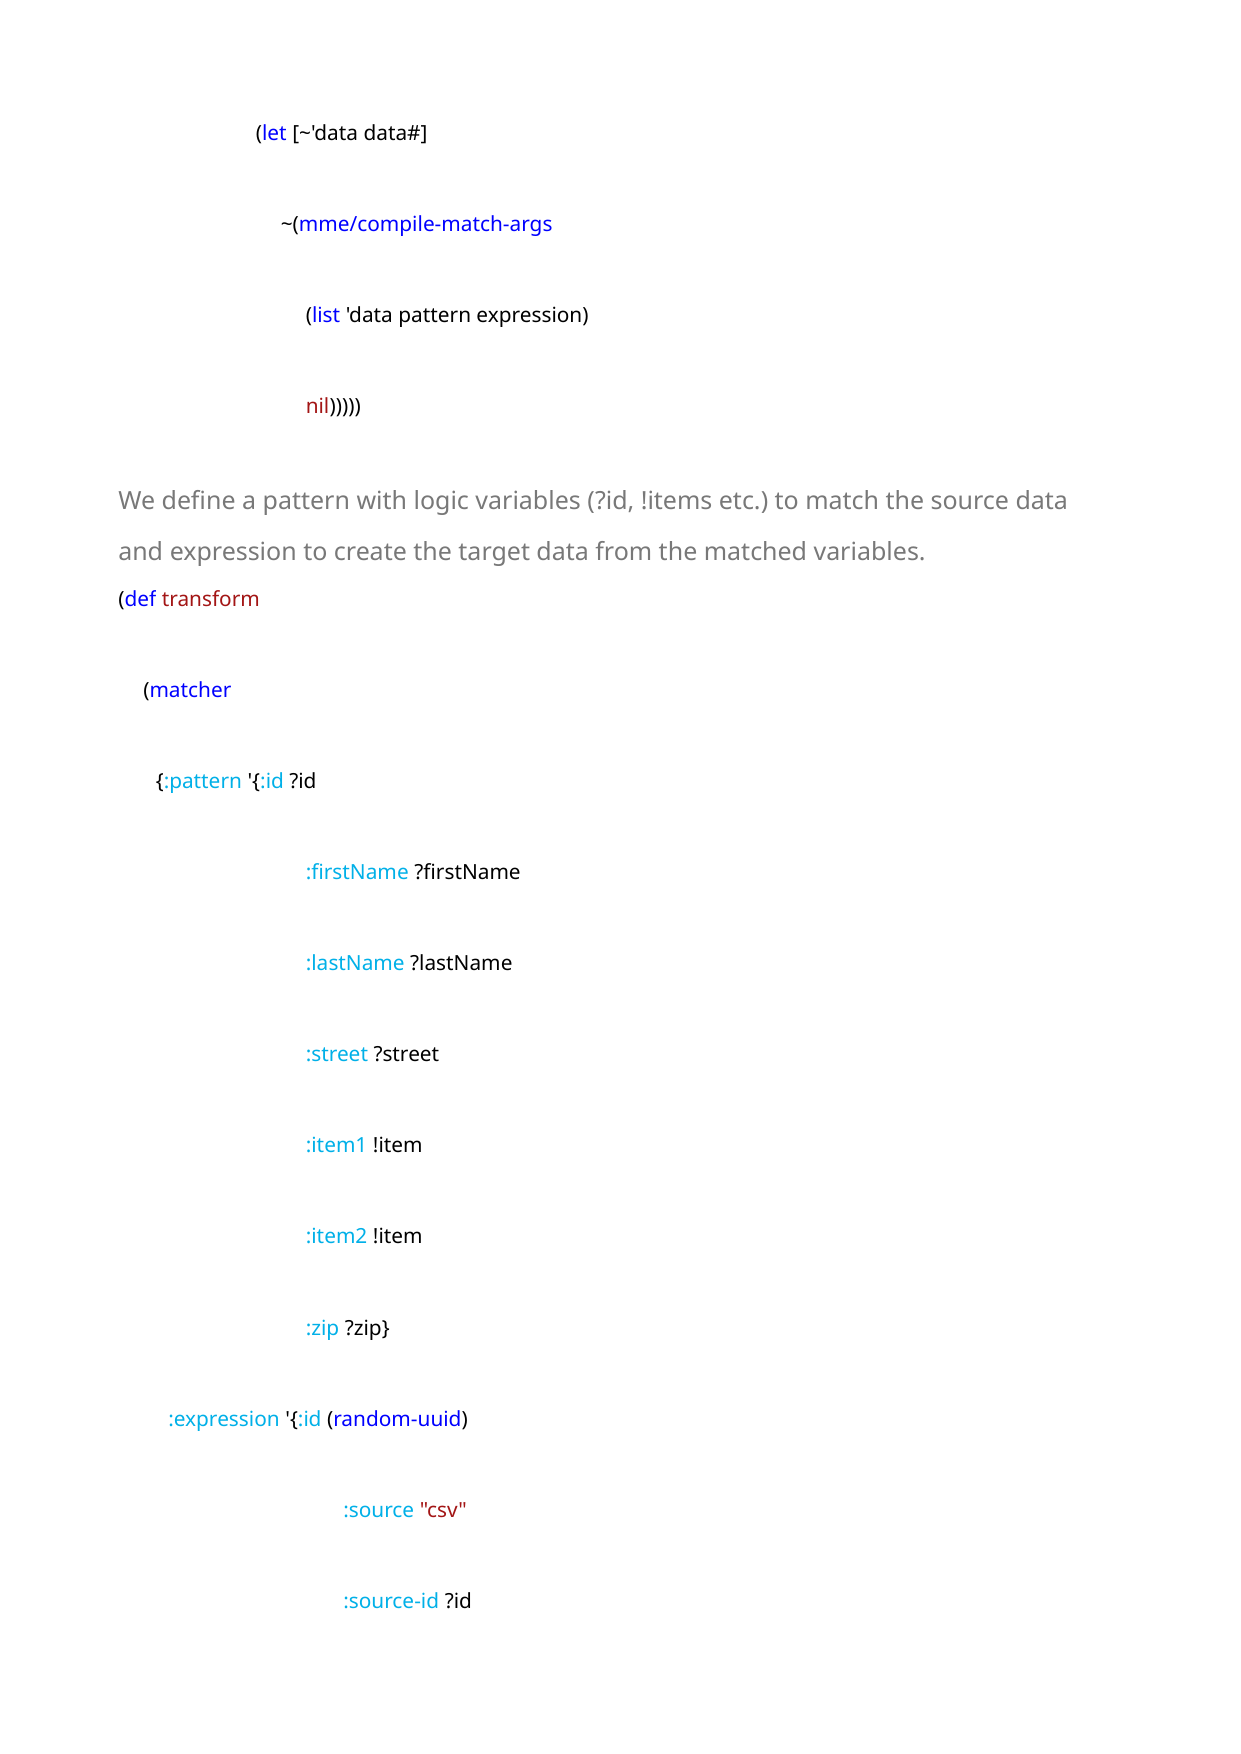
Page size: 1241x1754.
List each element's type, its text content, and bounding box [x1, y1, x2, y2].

text :street ?street [118, 1039, 1122, 1068]
text :source-id ?id [118, 1586, 1122, 1614]
text :expression '{:id (random-uuid) [118, 1404, 1122, 1432]
text (let [~'data data#] [118, 118, 1122, 147]
text :firstName ?firstName [118, 857, 1122, 886]
text {:pattern '{:id ?id [118, 766, 1122, 795]
text (def transform [118, 584, 1122, 613]
text :item1 !item [118, 1131, 1122, 1159]
text :item2 !item [118, 1222, 1122, 1250]
text (matcher [118, 675, 1122, 704]
text :source "csv" [118, 1495, 1122, 1523]
text :zip ?zip} [118, 1313, 1122, 1341]
text (list 'data pattern expression) [118, 300, 1122, 329]
text We define a pattern with logic variables (?id, !items etc.) to match the source data and expression to create the target data from the matched variables. [118, 482, 1122, 567]
text ~(mme/compile-match-args [118, 209, 1122, 238]
text :lastName ?lastName [118, 948, 1122, 977]
text nil))))) [118, 391, 1122, 420]
